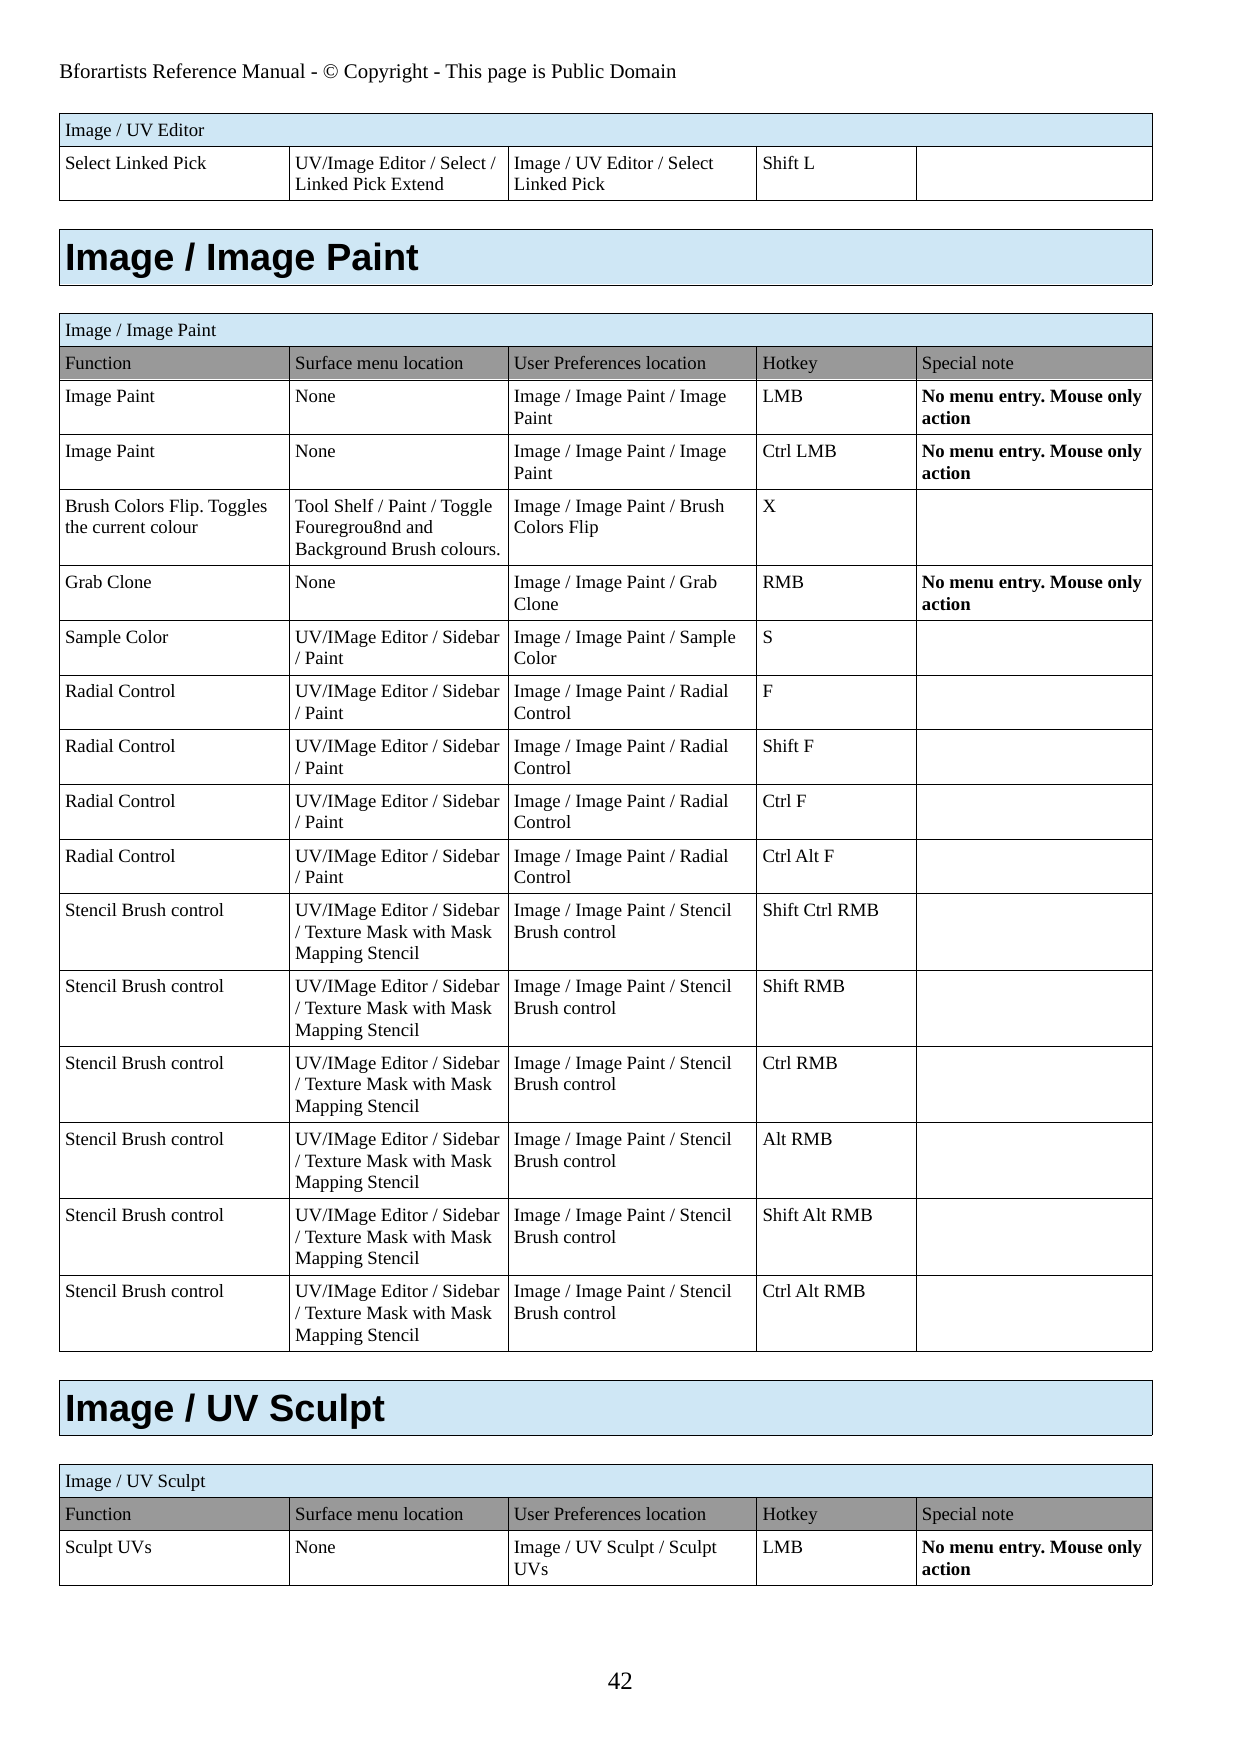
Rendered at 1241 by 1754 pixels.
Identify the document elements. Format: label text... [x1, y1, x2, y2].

table_cell [917, 1047, 1152, 1122]
table_cell Image / Image Paint / Stencil Brush control [509, 1199, 756, 1274]
table_cell Image / Image Paint / Stencil Brush control [509, 1276, 756, 1351]
table_header Image / Image Paint [60, 230, 1152, 284]
table_cell None [290, 566, 508, 620]
table_cell Ctrl RMB [757, 1047, 916, 1122]
table_cell UV/IMage Editor / Sidebar / Texture Mask with Mask Mapping Stencil [290, 1047, 508, 1122]
table_cell Image / Image Paint / Stencil Brush control [509, 894, 756, 969]
table_cell Radial Control [60, 840, 289, 893]
table_cell Image Paint [60, 381, 289, 434]
table_cell [917, 676, 1152, 729]
table_cell Ctrl Alt RMB [757, 1276, 916, 1351]
table_cell UV/IMage Editor / Sidebar / Texture Mask with Mask Mapping Stencil [290, 971, 508, 1046]
table_cell Sculpt UVs [60, 1531, 289, 1585]
table_cell Image / Image Paint / Radial Control [509, 840, 756, 893]
table_cell UV/IMage Editor / Sidebar / Paint [290, 621, 508, 674]
table_cell Shift L [757, 147, 916, 200]
table_cell UV/IMage Editor / Sidebar / Texture Mask with Mask Mapping Stencil [290, 1123, 508, 1198]
table_cell Function [60, 347, 289, 379]
table_header Image / Image Paint [60, 314, 1152, 346]
table_cell Image Paint [60, 435, 289, 489]
table_header Image / UV Sculpt [60, 1465, 1152, 1497]
table_cell Stencil Brush control [60, 1123, 289, 1198]
table_cell Function [60, 1498, 289, 1530]
table_cell UV/IMage Editor / Sidebar / Paint [290, 840, 508, 893]
table_cell [917, 147, 1152, 200]
table_cell None [290, 435, 508, 489]
table_cell Shift F [757, 730, 916, 784]
table_cell Shift Alt RMB [757, 1199, 916, 1274]
table_cell Sample Color [60, 621, 289, 674]
table_cell UV/IMage Editor / Sidebar / Texture Mask with Mask Mapping Stencil [290, 1276, 508, 1351]
table_cell UV/IMage Editor / Sidebar / Texture Mask with Mask Mapping Stencil [290, 1199, 508, 1274]
table_cell LMB [757, 1531, 916, 1585]
table_cell No menu entry. Mouse only action [917, 435, 1152, 489]
table_cell UV/Image Editor / Select / Linked Pick Extend [290, 147, 508, 200]
table_cell Image / Image Paint / Image Paint [509, 381, 756, 434]
table_cell Stencil Brush control [60, 971, 289, 1046]
table_cell Special note [917, 347, 1152, 379]
table_cell [917, 1199, 1152, 1274]
table_cell RMB [757, 566, 916, 620]
table_cell No menu entry. Mouse only action [917, 566, 1152, 620]
table_cell Image / Image Paint / Image Paint [509, 435, 756, 489]
table_cell Surface menu location [290, 347, 508, 379]
table_cell Stencil Brush control [60, 1047, 289, 1122]
table_cell Image / Image Paint / Grab Clone [509, 566, 756, 620]
table_cell Image / Image Paint / Stencil Brush control [509, 971, 756, 1046]
table_cell [917, 730, 1152, 784]
table_cell Stencil Brush control [60, 1276, 289, 1351]
table_cell Shift Ctrl RMB [757, 894, 916, 969]
table_cell Radial Control [60, 676, 289, 729]
table_cell [917, 1276, 1152, 1351]
table_cell LMB [757, 381, 916, 434]
table_cell Hotkey [757, 347, 916, 379]
table_cell X [757, 490, 916, 565]
table_cell Select Linked Pick [60, 147, 289, 200]
table_cell [917, 894, 1152, 969]
table_cell [917, 971, 1152, 1046]
table_cell No menu entry. Mouse only action [917, 1531, 1152, 1585]
table_cell UV/IMage Editor / Sidebar / Paint [290, 785, 508, 839]
table_cell Image / Image Paint / Sample Color [509, 621, 756, 674]
table_cell Surface menu location [290, 1498, 508, 1530]
table_cell Image / Image Paint / Radial Control [509, 785, 756, 839]
table_cell Brush Colors Flip. Toggles the current colour [60, 490, 289, 565]
table_cell Image / Image Paint / Stencil Brush control [509, 1047, 756, 1122]
table_cell Tool Shelf / Paint / Toggle Fouregrou8nd and Background Brush colours. [290, 490, 508, 565]
table_cell Ctrl F [757, 785, 916, 839]
table_cell Stencil Brush control [60, 894, 289, 969]
table_cell UV/IMage Editor / Sidebar / Paint [290, 676, 508, 729]
table_cell UV/IMage Editor / Sidebar / Paint [290, 730, 508, 784]
table_cell Image / Image Paint / Stencil Brush control [509, 1123, 756, 1198]
table_cell S [757, 621, 916, 674]
table_cell Hotkey [757, 1498, 916, 1530]
table_cell UV/IMage Editor / Sidebar / Texture Mask with Mask Mapping Stencil [290, 894, 508, 969]
table_cell Image / UV Editor / Select Linked Pick [509, 147, 756, 200]
table_cell Stencil Brush control [60, 1199, 289, 1274]
table_cell Radial Control [60, 785, 289, 839]
table_cell [917, 621, 1152, 674]
table_cell [917, 840, 1152, 893]
table_cell Shift RMB [757, 971, 916, 1046]
table_header Image / UV Editor [60, 114, 1152, 146]
table_cell No menu entry. Mouse only action [917, 381, 1152, 434]
table_cell Image / Image Paint / Radial Control [509, 676, 756, 729]
table_cell User Preferences location [509, 1498, 756, 1530]
table_cell [917, 1123, 1152, 1198]
table_cell Image / Image Paint / Radial Control [509, 730, 756, 784]
table_cell [917, 490, 1152, 565]
table_cell [917, 785, 1152, 839]
table_cell F [757, 676, 916, 729]
table_cell Special note [917, 1498, 1152, 1530]
table_header Image / UV Sculpt [60, 1381, 1152, 1435]
table_cell None [290, 381, 508, 434]
table_cell Image / Image Paint / Brush Colors Flip [509, 490, 756, 565]
table_cell Image / UV Sculpt / Sculpt UVs [509, 1531, 756, 1585]
table_cell Grab Clone [60, 566, 289, 620]
table_cell Ctrl LMB [757, 435, 916, 489]
table_cell Ctrl Alt F [757, 840, 916, 893]
table_cell User Preferences location [509, 347, 756, 379]
table_cell Alt RMB [757, 1123, 916, 1198]
table_cell Radial Control [60, 730, 289, 784]
table_cell None [290, 1531, 508, 1585]
